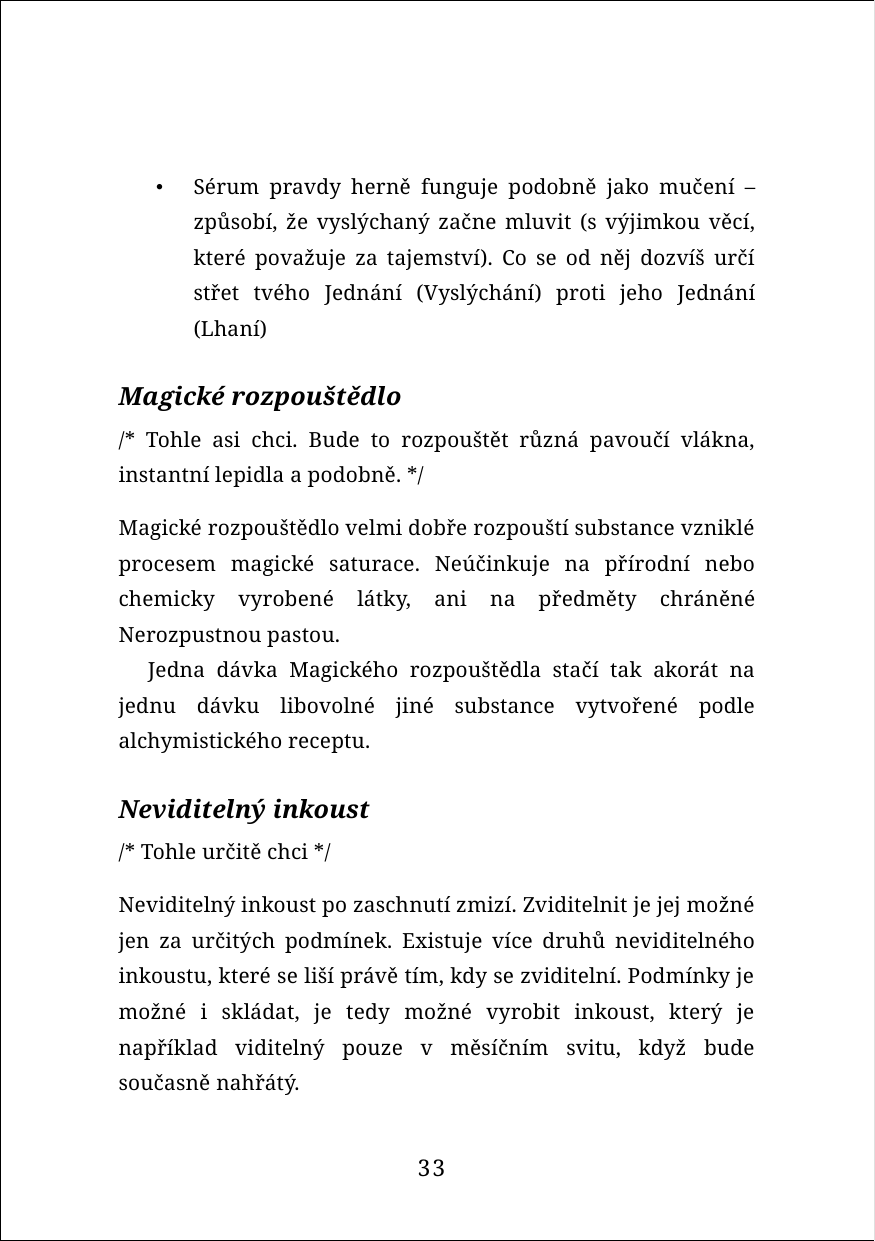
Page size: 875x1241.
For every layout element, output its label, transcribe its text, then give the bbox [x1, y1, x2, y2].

list Sérum pravdy herně funguje podobně jako mučení – způsobí, že vyslýchaný začne mluvit (s výjimkou věcí, které považuje za tajemství). Co se od něj dozvíš určí střet tvého Jednání (Vyslýchání) proti jeho Jednání (Lhaní) [156, 172, 756, 342]
text /* Tohle určitě chci */ [118, 837, 756, 866]
text Neviditelný inkoust po zaschnutí zmizí. Zviditelnit je jej možné jen za určitých podmínek. Existuje více druhů neviditelného inkoustu, které se liší právě tím, kdy se zviditelní. Podmínky je možné i skládat, je tedy možné vyrobit inkoust, který je například viditelný pouze v měsíčním svitu, když bude současně nahřátý. [118, 891, 756, 1097]
text Magické rozpouštědlo velmi dobře rozpouští substance vzniklé procesem magické saturace. Neúčinkuje na přírodní nebo chemicky vyrobené látky, ani na předměty chráněné Nerozpustnou pastou. Jedna dávka Magického rozpouštědla stačí tak akorát na jednu dávku libovolné jiné substance vytvořené podle alchymistického receptu. [118, 513, 756, 755]
text /* Tohle asi chci. Bude to rozpouštět různá pavoučí vlákna, instantní lepidla a podobně. */ [118, 425, 756, 489]
subtitle Magické rozpouštědlo [118, 379, 756, 413]
subtitle Neviditelný inkoust [118, 792, 756, 826]
